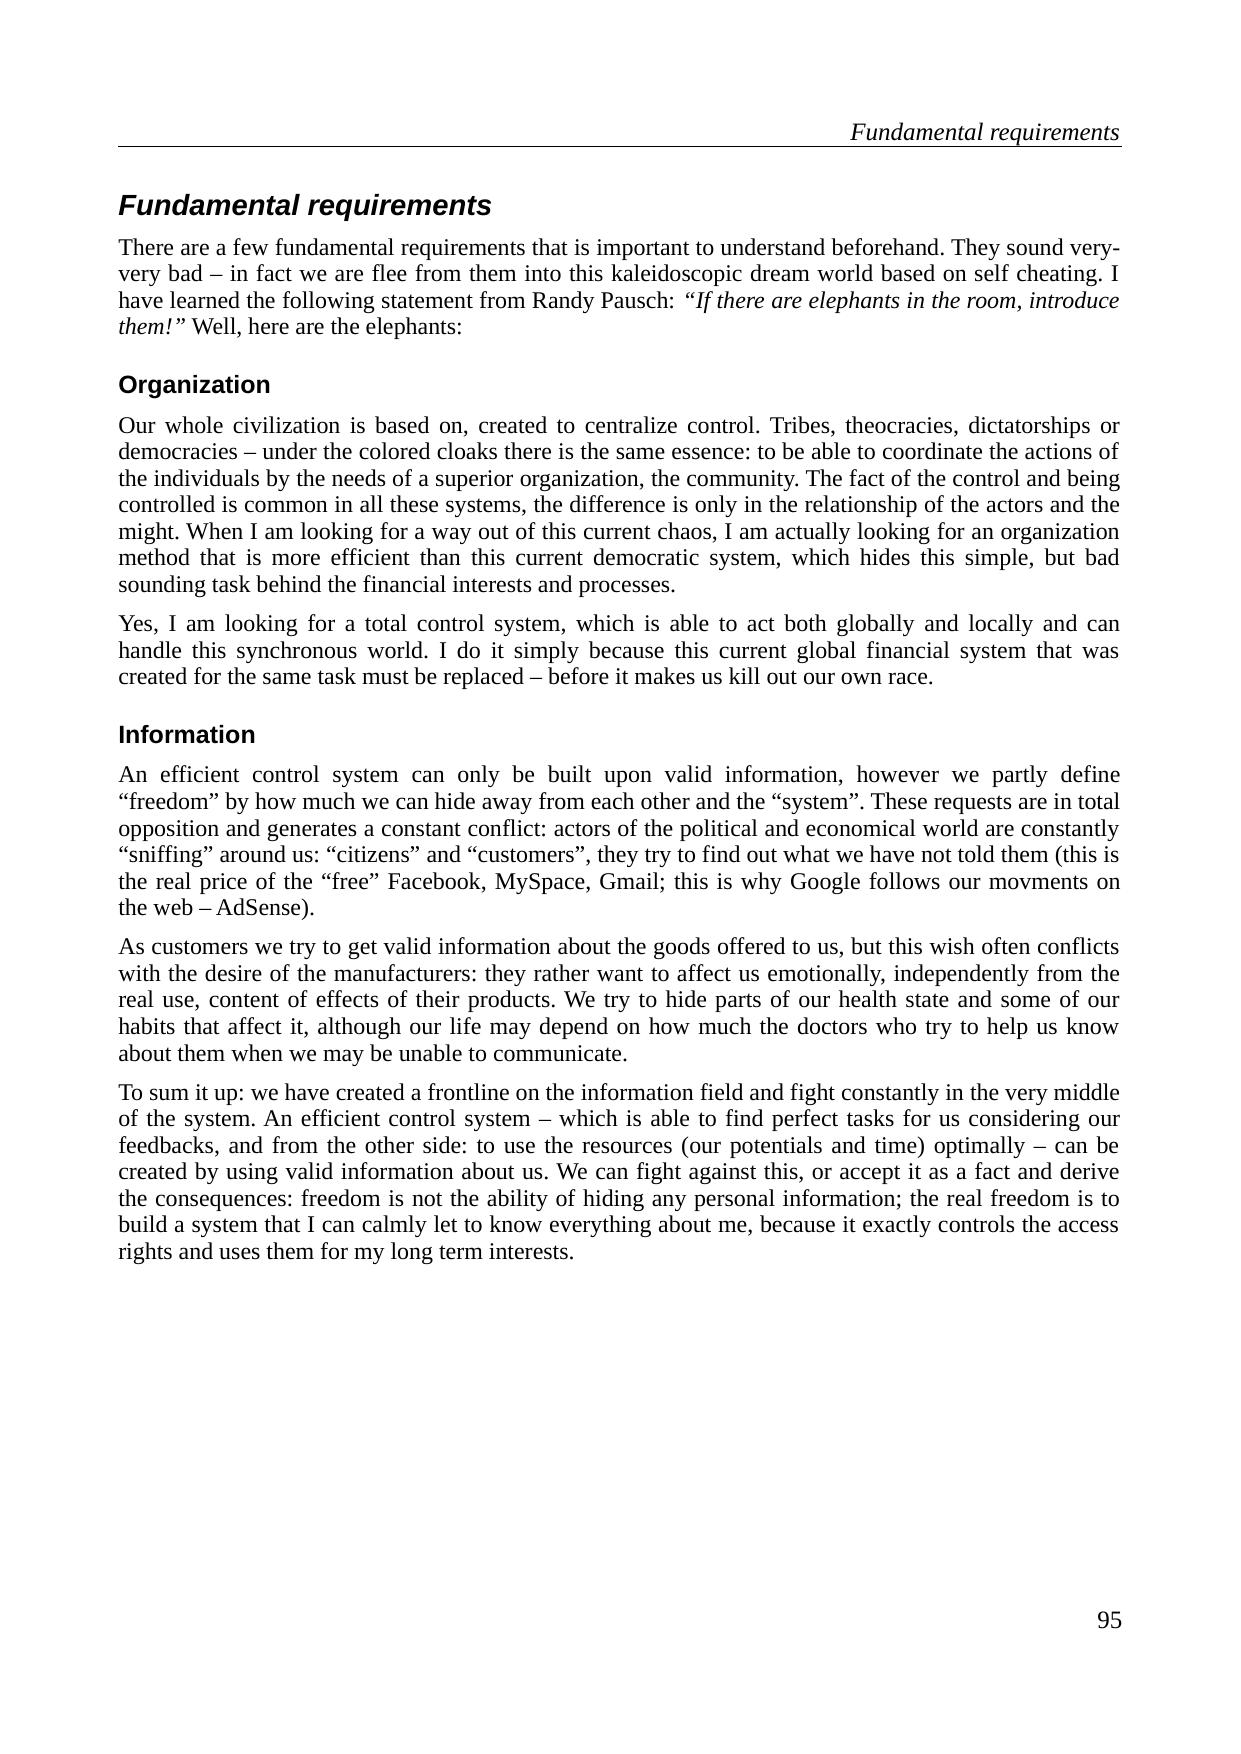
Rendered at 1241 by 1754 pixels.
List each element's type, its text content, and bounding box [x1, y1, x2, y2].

text There are a few fundamental requirements that is important to understand beforehand. They sound very-very bad – in fact we are flee from them into this kaleidoscopic dream world based on self cheating. I have learned the following statement from Randy Pausch: “If there are elephants in the room, introduce them!” Well, here are the elephants: [118, 234, 1122, 340]
subtitle Organization [118, 371, 1122, 399]
subtitle Information [118, 721, 1122, 749]
text Yes, I am looking for a total control system, which is able to act both globally and locally and can handle this synchronous world. I do it simply because this current global financial system that was created for the same task must be replaced – before it makes us kill out our own race. [118, 610, 1122, 690]
text As customers we try to get valid information about the goods offered to us, but this wish often conflicts with the desire of the manufacturers: they rather want to affect us emotionally, independently from the real use, content of effects of their products. We try to hide parts of our health state and some of our habits that affect it, although our life may depend on how much the doctors who try to help us know about them when we may be unable to communicate. [118, 933, 1122, 1066]
text To sum it up: we have created a frontline on the information field and fight constantly in the very middle of the system. An efficient control system – which is able to find perfect tasks for us considering our feedbacks, and from the other side: to use the resources (our potentials and time) optimally – can be created by using valid information about us. We can fight against this, or accept it as a fact and derive the consequences: freedom is not the ability of hiding any personal information; the real freedom is to build a system that I can calmly let to know everything about me, because it exactly controls the access rights and uses them for my long term interests. [118, 1079, 1122, 1264]
text Our whole civilization is based on, created to centralize control. Tribes, theocracies, dictatorships or democracies – under the colored cloaks there is the same essence: to be able to coordinate the actions of the individuals by the needs of a superior organization, the community. The fact of the control and being controlled is common in all these systems, the difference is only in the relationship of the actors and the might. When I am looking for a way out of this current chaos, I am actually looking for an organization method that is more efficient than this current democratic system, which hides this simple, but bad sounding task behind the financial interests and processes. [118, 412, 1122, 598]
text An efficient control system can only be built upon valid information, however we partly define “freedom” by how much we can hide away from each other and the “system”. These requests are in total opposition and generates a constant conflict: actors of the political and economical world are constantly “sniffing” around us: “citizens” and “customers”, they try to find out what we have not told them (this is the real price of the “free” Facebook, MySpace, Gmail; this is why Google follows our movments on the web – AdSense). [118, 761, 1122, 921]
subtitle Fundamental requirements [118, 189, 1122, 221]
